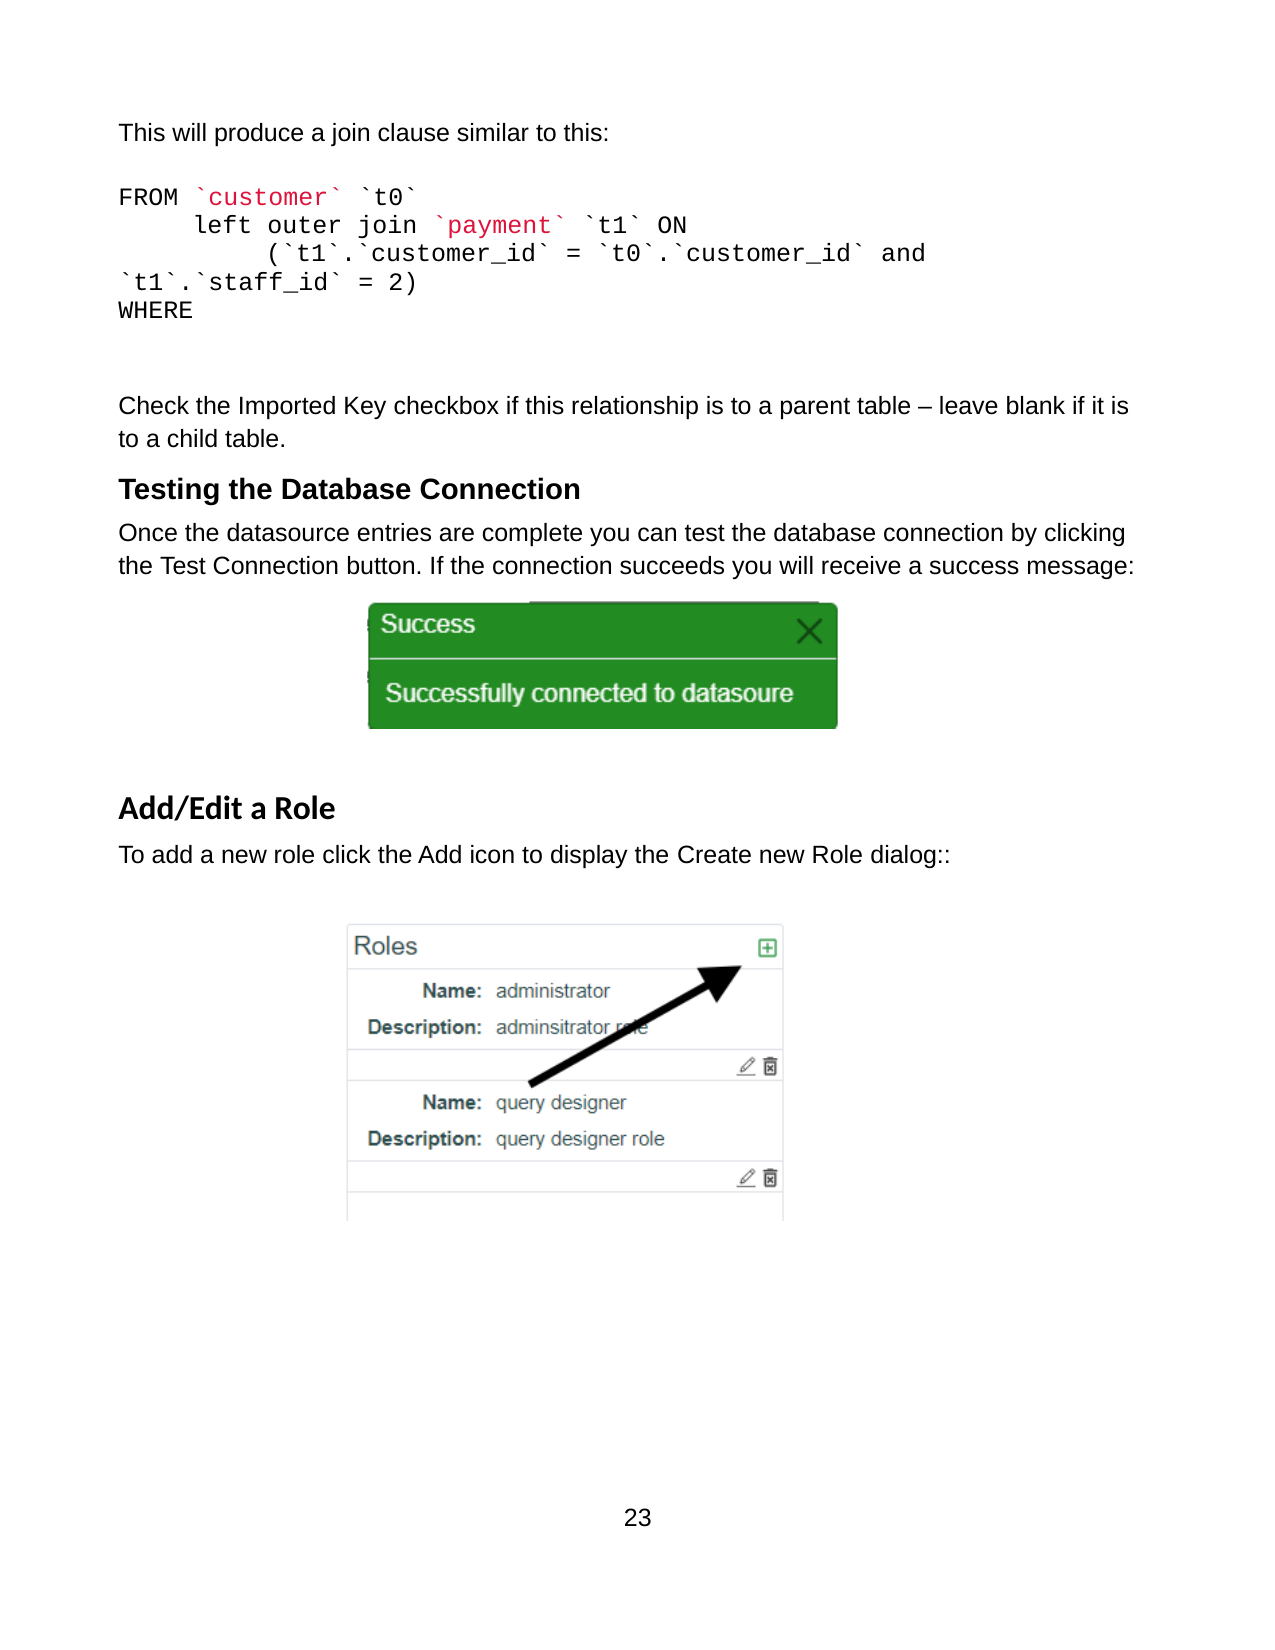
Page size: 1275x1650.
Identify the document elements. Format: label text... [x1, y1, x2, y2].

text To add a new role click the Add icon to display the Create new Role dialog:: [118, 840, 1157, 869]
text This will produce a join clause similar to this: [118, 118, 1157, 147]
text FROM `customer` `t0` [118, 184, 1157, 212]
text (`t1`.`customer_id` = `t0`.`customer_id` and `t1`.`staff_id` = 2) [118, 241, 1157, 297]
text Once the datasource entries are complete you can test the database connection by clicking the Test Connection button. If the connection succeeds you will receive a success message: [118, 518, 1157, 580]
subtitle Add/Edit a Role [118, 787, 1157, 828]
text WHERE [118, 297, 1157, 326]
picture [340, 894, 795, 1221]
text Check the Imported Key checkbox if this relationship is to a parent table – leave blank if it is to a child table. [118, 391, 1157, 453]
picture [367, 600, 838, 729]
text left outer join `payment` `t1` ON [118, 212, 1157, 241]
subtitle Testing the Database Connection [118, 472, 1157, 506]
